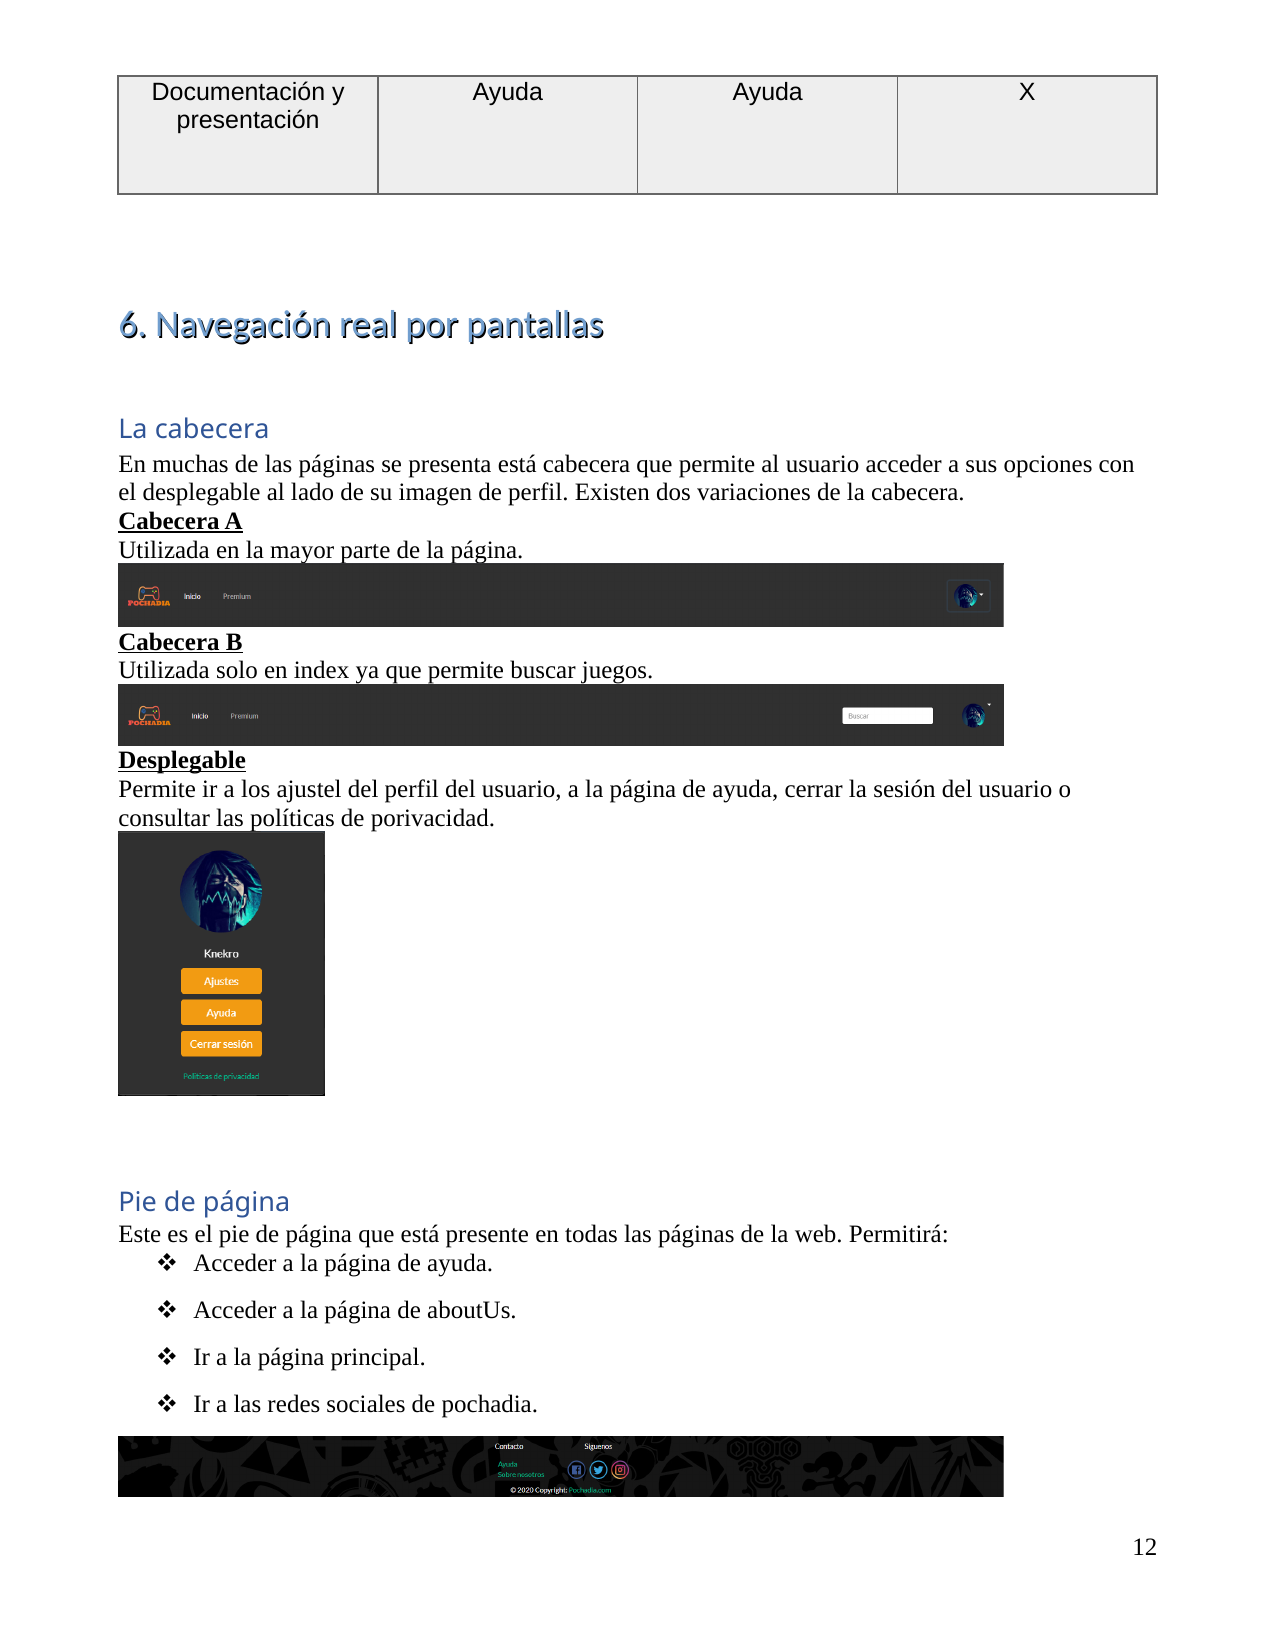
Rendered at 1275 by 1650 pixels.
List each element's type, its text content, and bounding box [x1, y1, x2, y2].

text Cabecera B [118, 627, 1157, 655]
table_cell Ayuda [638, 77, 897, 193]
table_cell X [898, 77, 1156, 193]
text Utilizada en la mayor parte de la página. [118, 535, 1157, 564]
list Ir a la página principal. [156, 1342, 1157, 1371]
text Cabecera A [118, 506, 1157, 535]
text Pie de página [118, 1182, 1157, 1219]
list Ir a las redes sociales de pochadia. [156, 1389, 1157, 1418]
text Utilizada solo en index ya que permite buscar juegos. [118, 655, 1157, 684]
table_cell Ayuda [379, 77, 637, 193]
table_cell Documentación y presentación [119, 77, 377, 193]
text En muchas de las páginas se presenta está cabecera que permite al usuario acceder a sus opciones con el desplegable al lado de su imagen de perfil. Existen dos variaciones de la cabecera. [118, 449, 1157, 506]
text Desplegable [118, 746, 1157, 774]
text Este es el pie de página que está presente en todas las páginas de la web. Permitirá: [118, 1219, 1157, 1248]
subtitle La cabecera [118, 410, 1157, 447]
text Permite ir a los ajustel del perfil del usuario, a la página de ayuda, cerrar la sesión del usuario o consultar las políticas de porivacidad. [118, 774, 1157, 832]
text 6. Navegación real por pantallas [118, 300, 1157, 346]
list Acceder a la página de aboutUs. [156, 1295, 1157, 1324]
list Acceder a la página de ayuda. [156, 1248, 1157, 1277]
